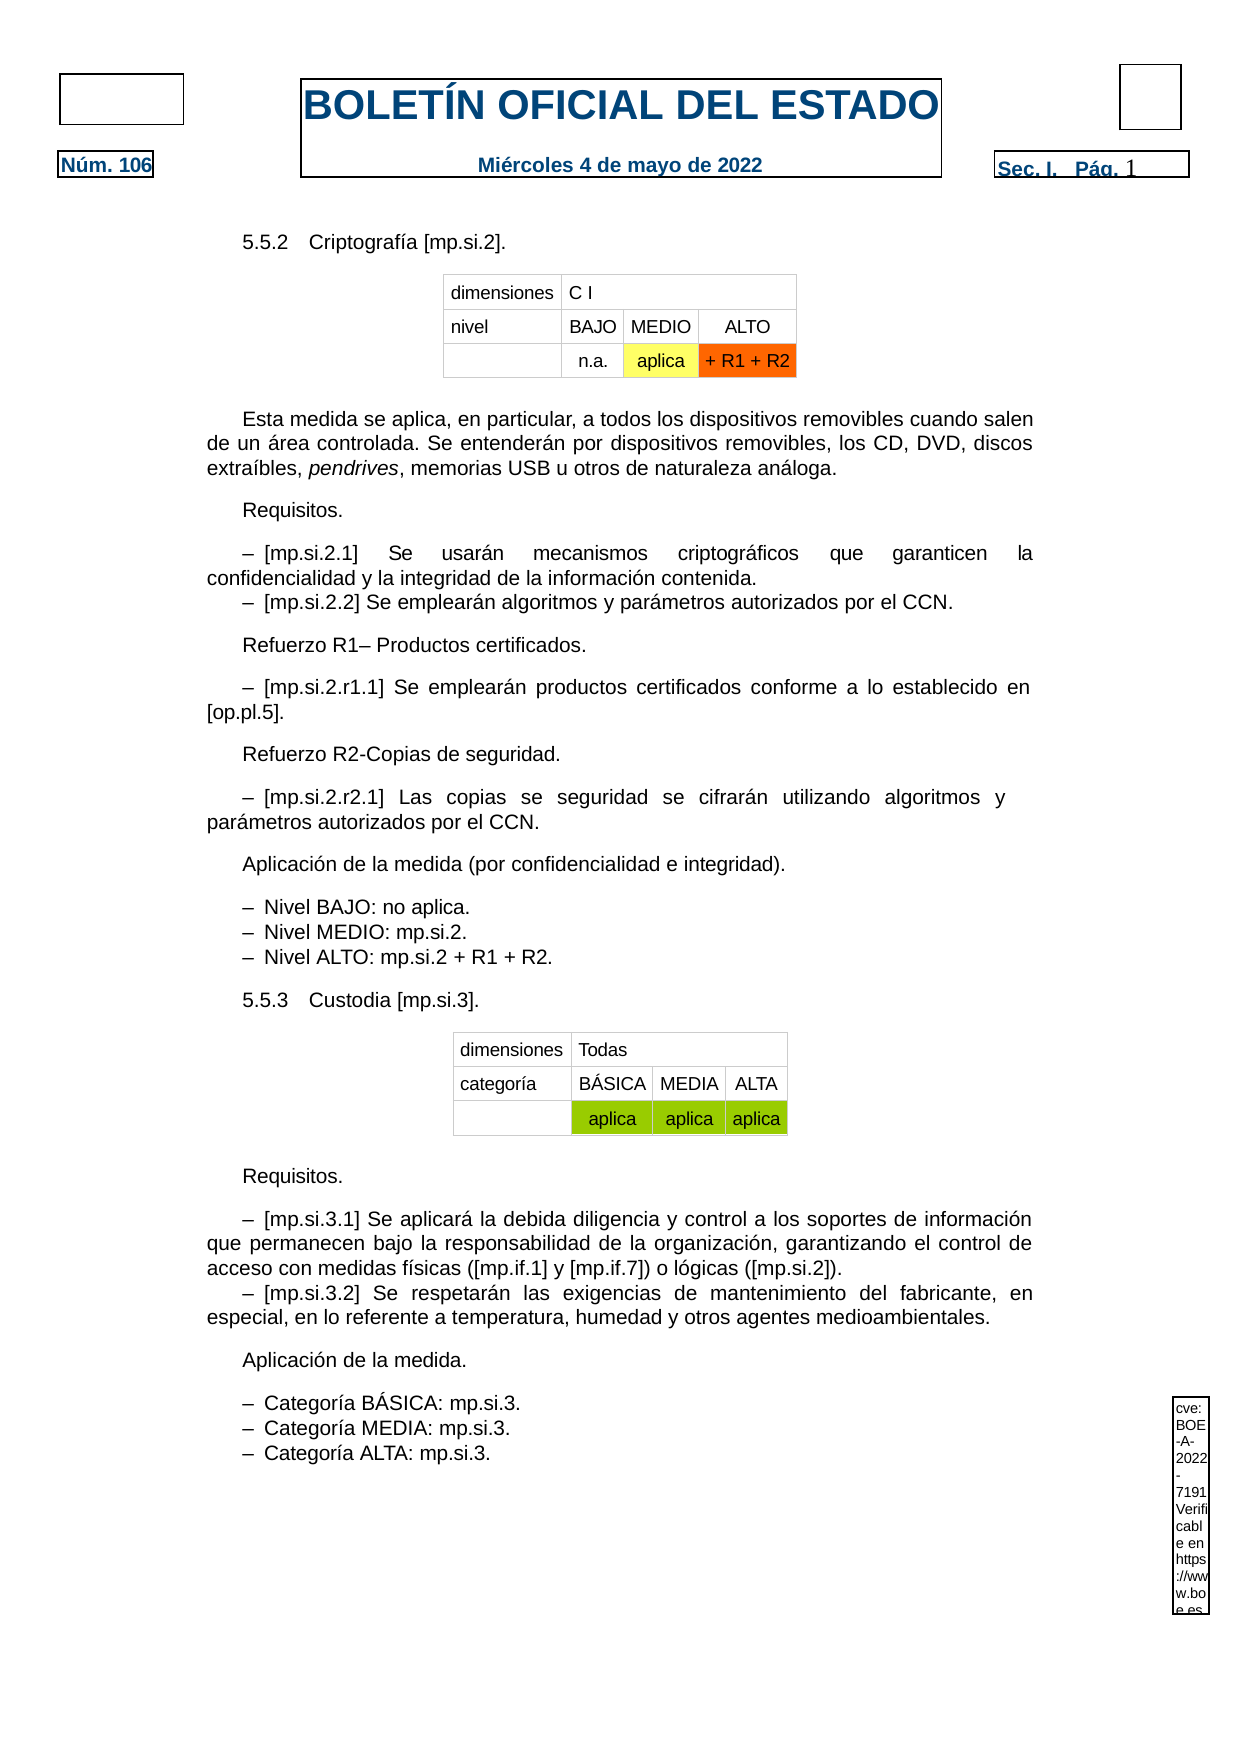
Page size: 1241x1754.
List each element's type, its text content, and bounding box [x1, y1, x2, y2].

table_cell categoría [454, 1067, 571, 1100]
list [mp.si.3.1] Se aplicará la debida diligencia y control a los soportes de información que permanecen bajo la responsabilidad de la organización, garantizando el control de acceso con medidas físicas ([mp.if.1] y [mp.if.7]) o lógicas ([mp.si.2]). [207, 1206, 1034, 1279]
list Categoría BÁSICA: mp.si.3. [242, 1390, 1198, 1414]
list [mp.si.2.r1.1] Se emplearán productos certificados conforme a lo establecido en [op.pl.5]. [207, 675, 1034, 724]
list Verificable en https://www.boe.es [1176, 1501, 1208, 1613]
table_cell [454, 1101, 571, 1134]
list Nivel ALTO: mp.si.2 + R1 + R2. [242, 945, 1198, 969]
table_cell nivel [444, 310, 561, 343]
table_cell ALTA [726, 1067, 787, 1100]
table_cell aplica [726, 1101, 787, 1134]
table_cell MEDIA [653, 1067, 725, 1100]
table_header dimensiones [454, 1033, 571, 1066]
text Requisitos. [242, 498, 1198, 522]
list Criptografía [mp.si.2]. [242, 230, 1198, 254]
table_header dimensiones [444, 275, 561, 309]
table_cell + R1 + R2 [699, 344, 796, 377]
table_cell ALTO [699, 310, 796, 343]
list Custodia [mp.si.3]. [242, 987, 1198, 1011]
list Nivel BAJO: no aplica. [242, 895, 1198, 919]
text Aplicación de la medida. [242, 1348, 1198, 1372]
table_cell aplica [653, 1101, 725, 1134]
table_cell aplica [572, 1101, 652, 1134]
text Esta medida se aplica, en particular, a todos los dispositivos removibles cuando salen de un área controlada. Se entenderán por dispositivos removibles, los CD, DVD, discos extraíbles, pendrives, memorias USB u otros de naturaleza análoga. [207, 406, 1034, 479]
list Categoría MEDIA: mp.si.3. [242, 1415, 1172, 1439]
list cve: BOE-A-2022-7191 [1176, 1399, 1208, 1500]
table_cell n.a. [562, 344, 623, 377]
text Refuerzo R2-Copias de seguridad. [242, 742, 1198, 766]
table_cell BÁSICA [572, 1067, 652, 1100]
table_header Todas [572, 1033, 787, 1066]
text Requisitos. [242, 1164, 1198, 1188]
table_cell aplica [624, 344, 698, 377]
list [mp.si.2.2] Se emplearán algoritmos y parámetros autorizados por el CCN. Refuerzo R1– Productos certificados. [242, 590, 953, 657]
table_cell [444, 344, 561, 377]
table_cell MEDIO [624, 310, 698, 343]
list [mp.si.3.2] Se respetarán las exigencias de mantenimiento del fabricante, en especial, en lo referente a temperatura, humedad y otros agentes medioambientales. [207, 1281, 1034, 1329]
table_header C I [562, 275, 796, 309]
list [mp.si.2.r2.1] Las copias se seguridad se cifrarán utilizando algoritmos y parámetros autorizados por el CCN. [207, 785, 1034, 833]
list Nivel MEDIO: mp.si.2. [242, 920, 1198, 944]
table_cell BAJO [562, 310, 623, 343]
list Categoría ALTA: mp.si.3. [242, 1440, 1172, 1464]
list [mp.si.2.1] Se usarán mecanismos criptográficos que garanticen la confidencialidad y la integridad de la información contenida. [207, 541, 1034, 589]
text Aplicación de la medida (por confidencialidad e integridad). [242, 852, 1198, 876]
